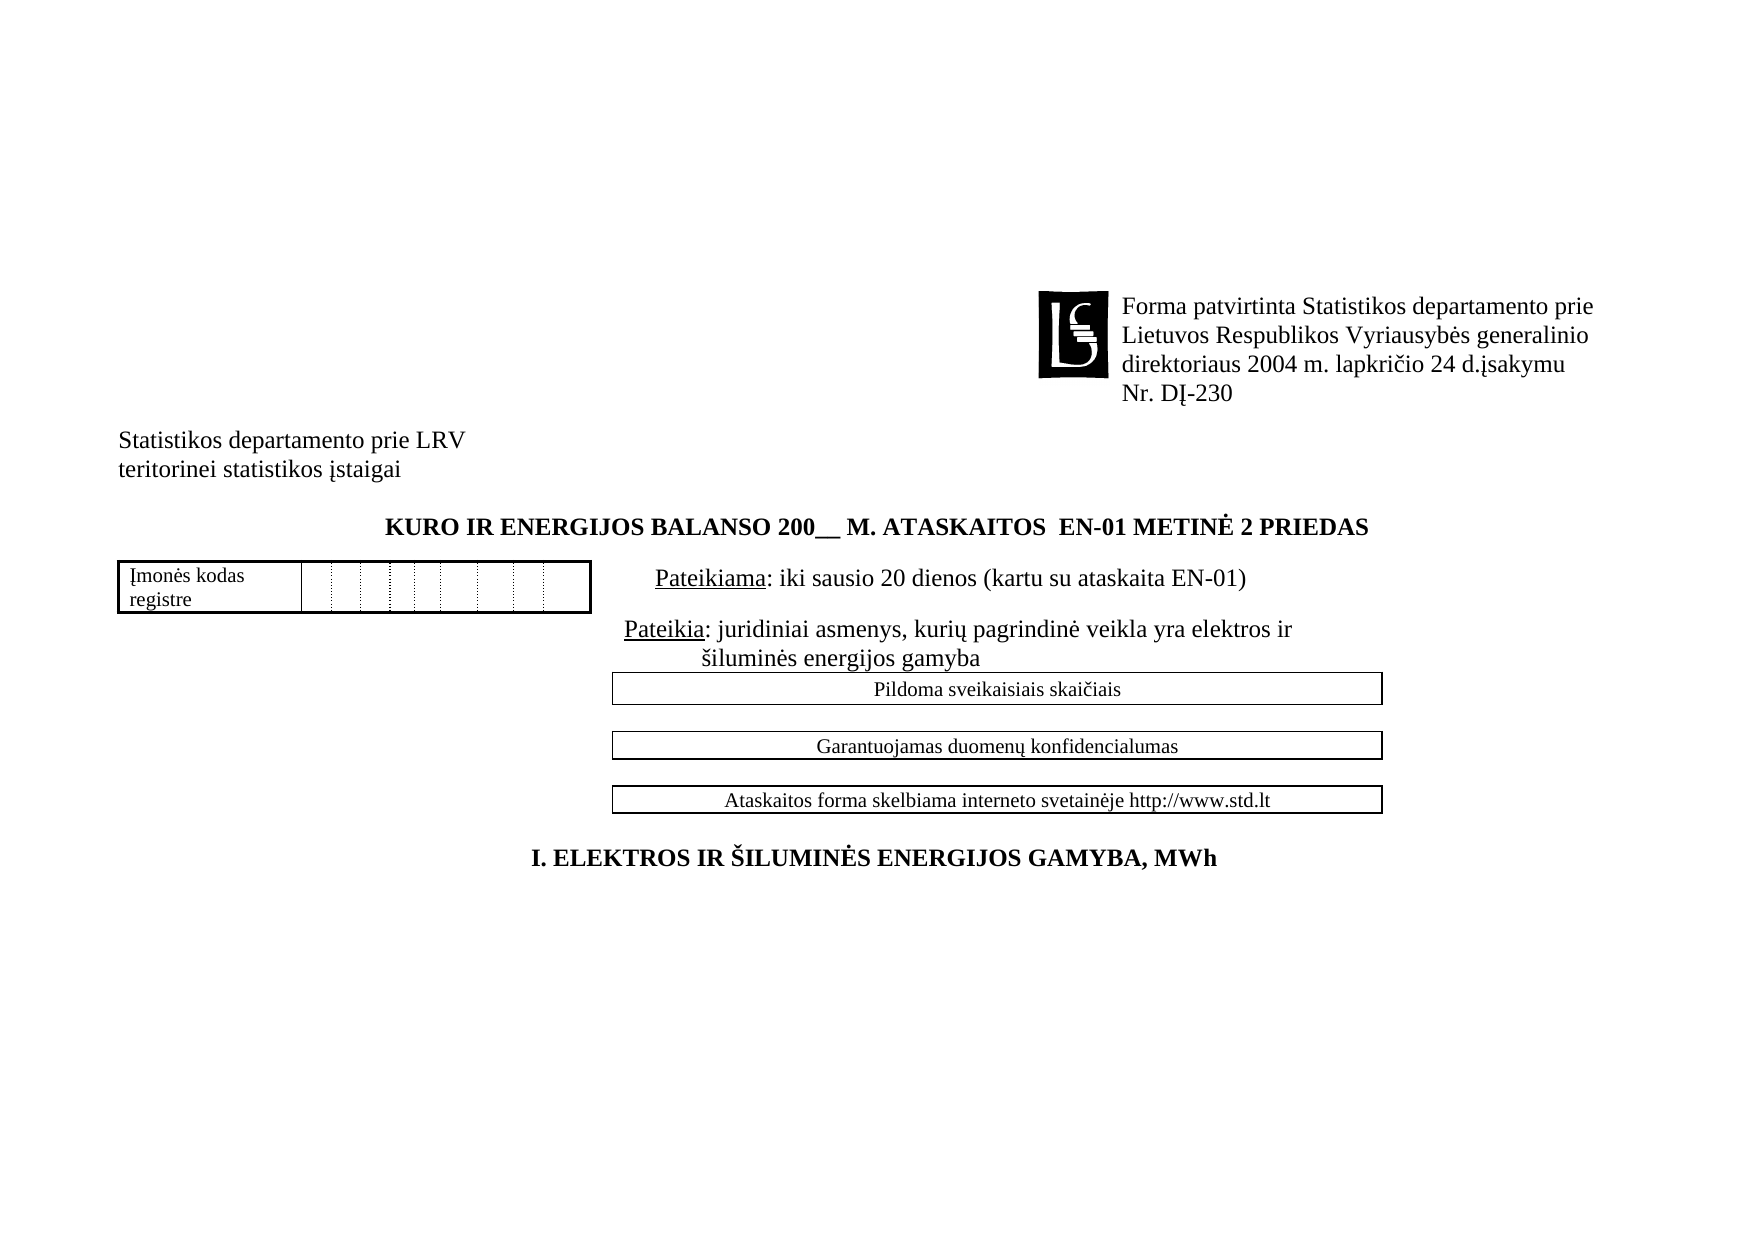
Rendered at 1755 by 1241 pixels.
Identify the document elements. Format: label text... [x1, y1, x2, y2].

table_cell [1382, 704, 1386, 731]
table_header [478, 563, 513, 611]
text Statistikos departamento prie LRV [118, 426, 1636, 454]
table_cell [118, 614, 586, 812]
table_cell Ataskaitos forma skelbiama interneto svetainėje http://www.std.lt [613, 787, 1381, 812]
table_cell [1382, 758, 1386, 785]
text Lietuvos Respublikos Vyriausybės generalinio direktoriaus 2004 m. lapkričio 24 d.įsakymu [1122, 320, 1636, 378]
table_cell Pildoma sveikaisiais skaičiais [613, 673, 1381, 703]
table_cell [586, 758, 613, 785]
table_cell [586, 731, 612, 758]
table_header [414, 563, 440, 611]
table_cell [613, 760, 1382, 785]
table_cell [1382, 611, 1386, 672]
text Forma patvirtinta Statistikos departamento prie [1122, 291, 1636, 320]
table_header [440, 563, 478, 611]
table_header [331, 563, 361, 611]
text KURO IR ENERGIJOS BALANSO 200__ M. ATASKAITOS EN-01 METINĖ 2 PRIEDAS [118, 512, 1636, 541]
table_cell [586, 611, 613, 672]
table_header [543, 563, 589, 611]
table_header [361, 563, 390, 611]
table_header [390, 563, 414, 611]
table_header [302, 563, 331, 611]
table_cell Pateikia: juridiniai asmenys, kurių pagrindinė veikla yra elektros ir šiluminės energijos gamyba [613, 611, 1382, 672]
text Nr. DĮ-230 [1122, 378, 1636, 406]
table_cell [586, 704, 1382, 731]
table_header Įmonės kodas registre [120, 563, 301, 611]
table_cell [586, 785, 612, 812]
table_header [514, 563, 543, 611]
text I. elektros ir šiluminės energijos gamyba, MWh [118, 843, 1636, 871]
table_cell Garantuojamas duomenų konfidencialumas [613, 732, 1381, 758]
table_cell [586, 672, 612, 703]
table_header Pateikiama: iki sausio 20 dienos (kartu su ataskaita EN-01) [592, 560, 1386, 611]
text teritorinei statistikos įstaigai [118, 454, 1636, 483]
